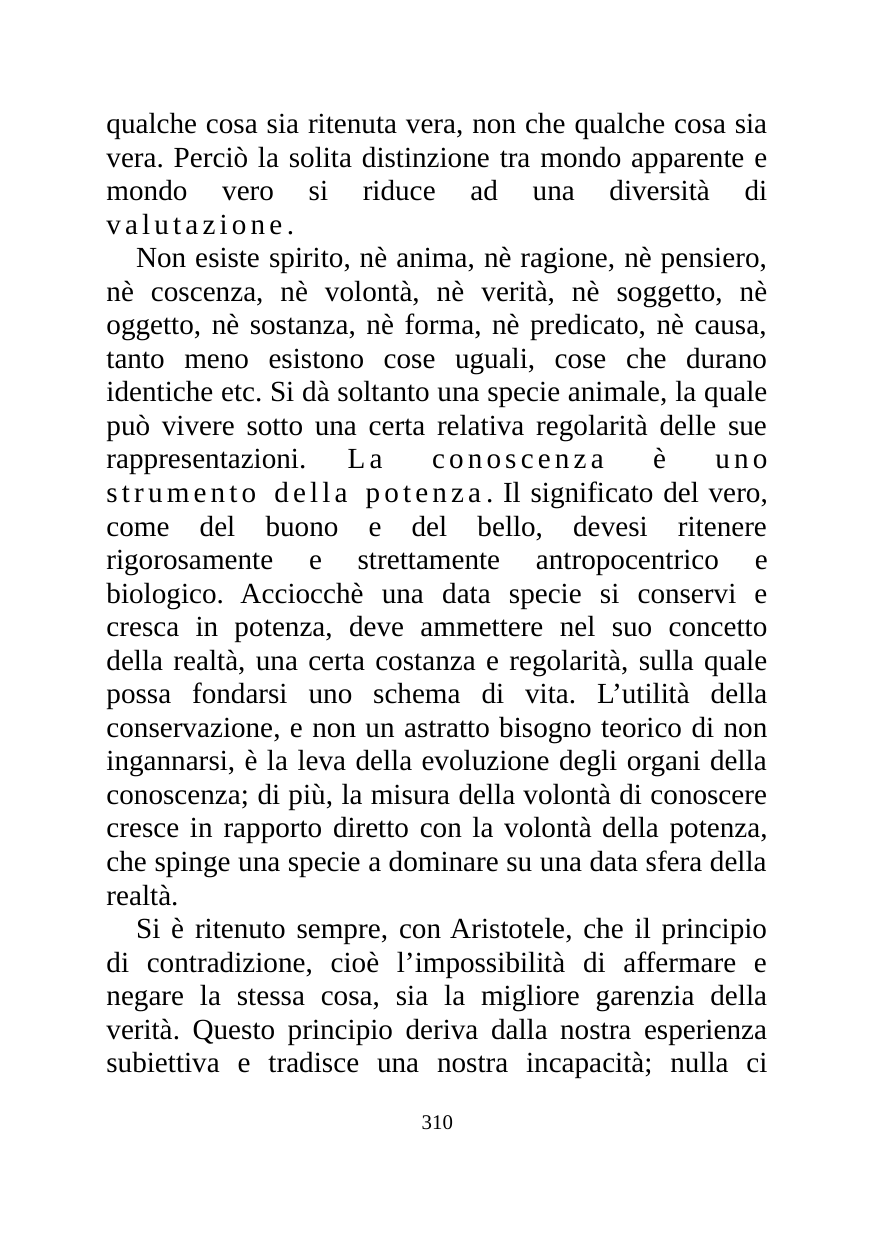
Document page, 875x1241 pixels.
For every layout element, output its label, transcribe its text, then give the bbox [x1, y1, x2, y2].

text Si è ritenuto sempre, con Aristotele, che il principio di contradizione, cioè l’impossibilità di affermare e negare la stessa cosa, sia la migliore garenzia della verità. Questo principio deriva dalla nostra esperienza subiettiva e tradisce una nostra incapacità; nulla ci [106, 911, 768, 1079]
text Non esiste spirito, nè anima, nè ragione, nè pensiero, nè coscenza, nè volontà, nè verità, nè soggetto, nè oggetto, nè sostanza, nè forma, nè predicato, nè causa, tanto meno esistono cose uguali, cose che durano identiche etc. Si dà soltanto una specie animale, la quale può vivere sotto una certa relativa regolarità delle sue rappresentazioni. La conoscenza è uno strumento della potenza. Il significato del vero, come del buono e del bello, devesi ritenere rigorosamente e strettamente antropocentrico e biologico. Acciocchè una data specie si conservi e cresca in potenza, deve ammettere nel suo concetto della realtà, una certa costanza e regolarità, sulla quale possa fondarsi uno schema di vita. L’utilità della conservazione, e non un astratto bisogno teorico di non ingannarsi, è la leva della evoluzione degli organi della conoscenza; di più, la misura della volontà di conoscere cresce in rapporto diretto con la volontà della potenza, che spinge una specie a dominare su una data sfera della realtà. [106, 240, 768, 911]
text qualche cosa sia ritenuta vera, non che qualche cosa sia vera. Perciò la solita distinzione tra mondo apparente e mondo vero si riduce ad una diversità di valutazione. [106, 106, 768, 240]
